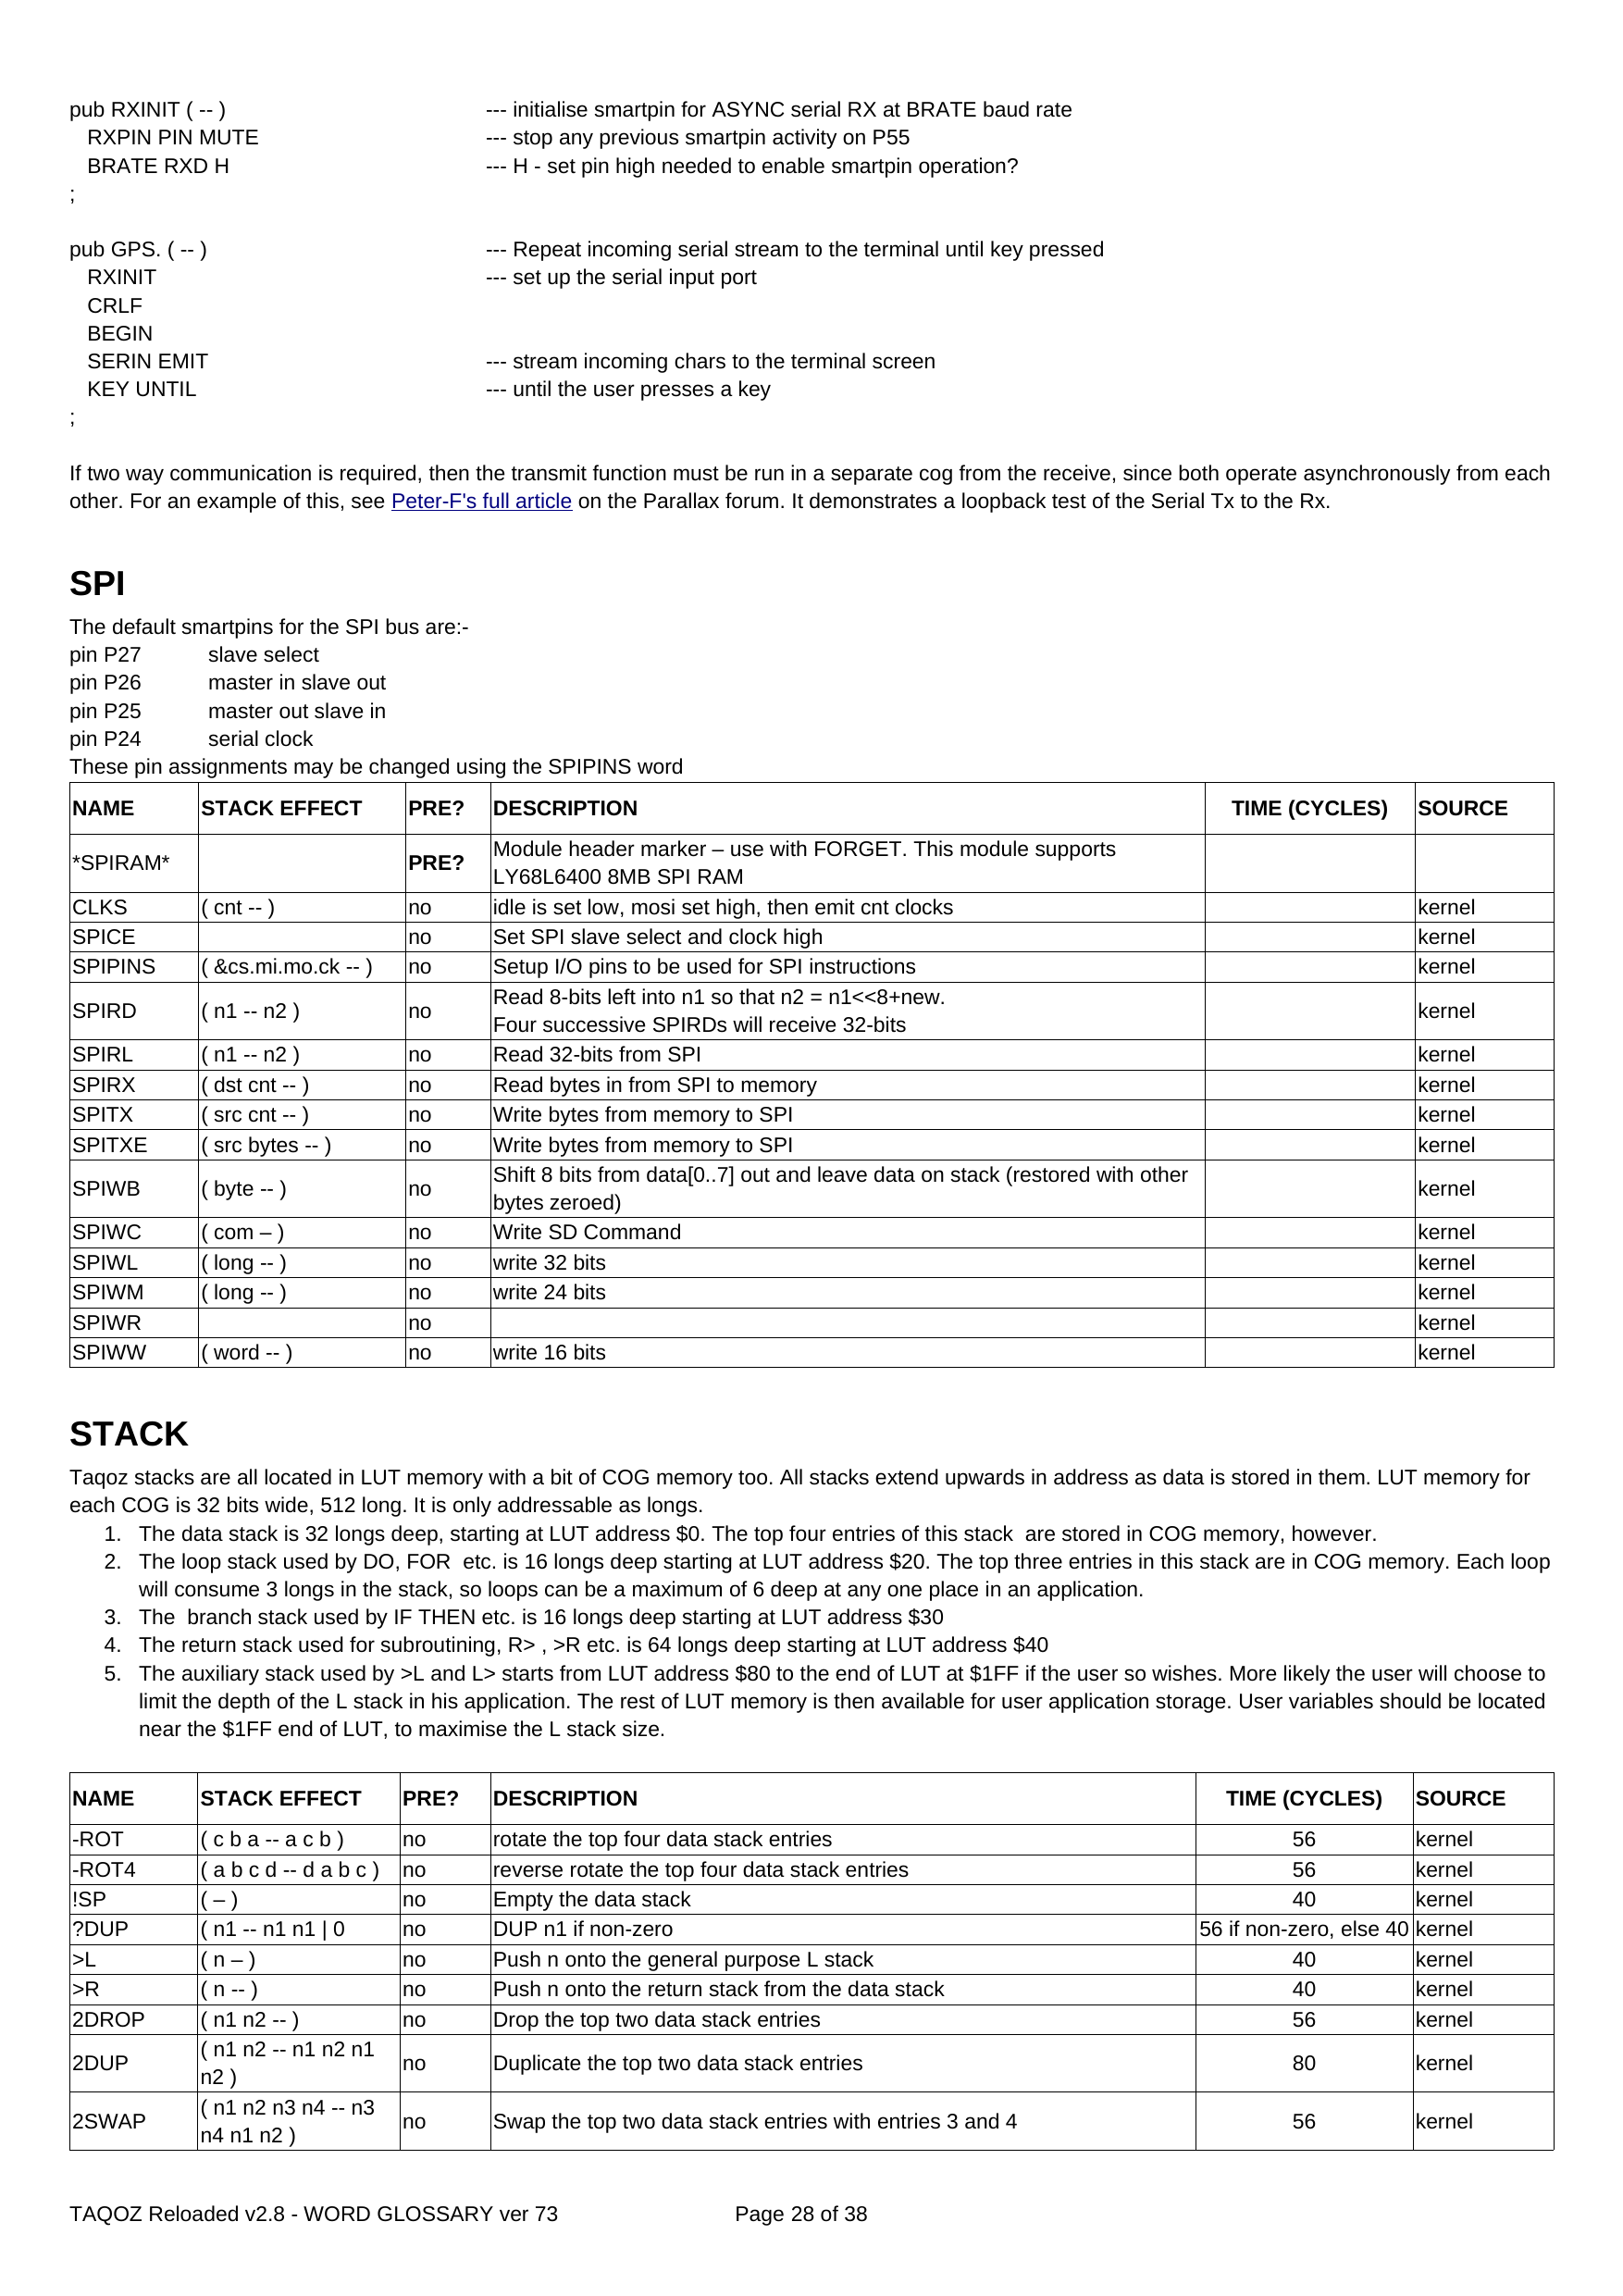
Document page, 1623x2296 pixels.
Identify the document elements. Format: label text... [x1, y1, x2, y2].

table_cell no [406, 1071, 490, 1099]
table_cell ( n -- ) [198, 1975, 400, 2004]
table_cell 56 if non-zero, else 40 [1196, 1915, 1413, 1944]
table_cell no [406, 893, 490, 922]
table_cell kernel [1414, 2005, 1554, 2034]
table_cell [1206, 1278, 1415, 1307]
table_cell ( n1 n2 -- n1 n2 n1 n2 ) [198, 2035, 400, 2091]
table_cell no [401, 1945, 490, 1974]
table_cell ( long -- ) [199, 1278, 405, 1307]
table_cell kernel [1416, 1309, 1554, 1337]
table_cell [1206, 1100, 1415, 1129]
text pin P26 master in slave out [69, 670, 1554, 695]
table_cell SPIWB [70, 1160, 198, 1217]
table_cell SPIWL [70, 1248, 198, 1277]
table_cell Setup I/O pins to be used for SPI instructions [491, 952, 1205, 982]
table_cell 2SWAP [70, 2092, 197, 2150]
table_cell 2DROP [70, 2005, 197, 2034]
table_cell [1206, 1309, 1415, 1337]
table_header DESCRIPTION [491, 783, 1205, 834]
text These pin assignments may be changed using the SPIPINS word [69, 754, 1554, 778]
table_header SOURCE [1414, 1773, 1554, 1824]
table_cell kernel [1416, 1338, 1554, 1367]
text ; [69, 404, 1554, 429]
table_cell 80 [1196, 2035, 1413, 2091]
table_cell !SP [70, 1885, 197, 1914]
table_cell ( word -- ) [199, 1338, 405, 1367]
table_cell no [406, 1248, 490, 1277]
table_cell [1416, 835, 1554, 891]
table_cell 40 [1196, 1975, 1413, 2004]
text If two way communication is required, then the transmit function must be run in a separate cog from the receive, since both operate asynchronously from each other. For an example of this, see Peter-F's full article on the Parallax forum. It demonstrates a loopback test of the Serial Tx to the Rx. [69, 461, 1554, 513]
table_cell Push n onto the return stack from the data stack [491, 1975, 1196, 2004]
table_cell ( &cs.mi.mo.ck -- ) [199, 952, 405, 982]
table_cell *SPIRAM* [70, 835, 198, 891]
table_cell no [406, 1160, 490, 1217]
table_cell ( n1 n2 -- ) [198, 2005, 400, 2034]
table_cell [1206, 1248, 1415, 1277]
table_header TIME (CYCLES) [1206, 783, 1415, 834]
table_cell SPICE [70, 923, 198, 951]
table_cell kernel [1414, 1855, 1554, 1884]
table_cell ( src bytes -- ) [199, 1130, 405, 1160]
table_cell 56 [1196, 1825, 1413, 1854]
table_cell kernel [1416, 923, 1554, 951]
table_cell Write SD Command [491, 1218, 1205, 1247]
table_cell ( – ) [198, 1885, 400, 1914]
table_cell write 24 bits [491, 1278, 1205, 1307]
table_cell ( src cnt -- ) [199, 1100, 405, 1129]
table_cell ( byte -- ) [199, 1160, 405, 1217]
table_cell no [406, 952, 490, 982]
table_cell 56 [1196, 1855, 1413, 1884]
table_cell Set SPI slave select and clock high [491, 923, 1205, 951]
table_cell ( com – ) [199, 1218, 405, 1247]
table_cell [199, 1309, 405, 1337]
table_cell [199, 835, 405, 891]
table_cell kernel [1416, 1160, 1554, 1217]
table_cell 56 [1196, 2005, 1413, 2034]
table_cell ( n – ) [198, 1945, 400, 1974]
table_cell [1206, 1071, 1415, 1099]
table_cell no [406, 1040, 490, 1070]
table_cell kernel [1414, 2092, 1554, 2150]
table_cell idle is set low, mosi set high, then emit cnt clocks [491, 893, 1205, 922]
text SERIN EMIT --- stream incoming chars to the terminal screen [69, 349, 1554, 373]
table_header SOURCE [1416, 783, 1554, 834]
subtitle SPI [69, 563, 1554, 602]
table_cell SPIRX [70, 1071, 198, 1099]
table_cell 2DUP [70, 2035, 197, 2091]
table_cell ( c b a -- a c b ) [198, 1825, 400, 1854]
table_cell kernel [1416, 1130, 1554, 1160]
table_cell [1206, 1218, 1415, 1247]
table_cell kernel [1416, 893, 1554, 922]
table_cell ( dst cnt -- ) [199, 1071, 405, 1099]
table_cell kernel [1416, 1248, 1554, 1277]
table_cell Read 32-bits from SPI [491, 1040, 1205, 1070]
list The return stack used for subroutining, R> , >R etc. is 64 longs deep starting at LUT address $40 [104, 1632, 1554, 1657]
table_cell Write bytes from memory to SPI [491, 1130, 1205, 1160]
table_cell SPIWC [70, 1218, 198, 1247]
table_cell ( cnt -- ) [199, 893, 405, 922]
table_cell ( a b c d -- d a b c ) [198, 1855, 400, 1884]
table_cell SPIRD [70, 983, 198, 1039]
table_cell kernel [1416, 952, 1554, 982]
table_cell [1206, 1040, 1415, 1070]
table_header NAME [70, 783, 198, 834]
table_cell Read 8-bits left into n1 so that n2 = n1<<8+new. Four successive SPIRDs will receive 32-bits [491, 983, 1205, 1039]
table_header NAME [70, 1773, 197, 1824]
text pin P24 serial clock [69, 726, 1554, 751]
table_cell SPIWW [70, 1338, 198, 1367]
text KEY UNTIL --- until the user presses a key [69, 377, 1554, 402]
table_cell Push n onto the general purpose L stack [491, 1945, 1196, 1974]
text RXINIT --- set up the serial input port [69, 265, 1554, 290]
table_cell no [406, 1130, 490, 1160]
table_cell reverse rotate the top four data stack entries [491, 1855, 1196, 1884]
list The data stack is 32 longs deep, starting at LUT address $0. The top four entries of this stack are stored in COG memory, however. [104, 1520, 1554, 1545]
table_cell no [401, 2035, 490, 2091]
text pub GPS. ( -- ) --- Repeat incoming serial stream to the terminal until key pressed [69, 237, 1554, 262]
table_header PRE? [406, 783, 490, 834]
table_cell [1206, 835, 1415, 891]
table_cell CLKS [70, 893, 198, 922]
table_cell no [406, 923, 490, 951]
table_cell no [401, 1855, 490, 1884]
table_cell kernel [1416, 1100, 1554, 1129]
table_cell [1206, 893, 1415, 922]
table_cell [1206, 923, 1415, 951]
text pub RXINIT ( -- ) --- initialise smartpin for ASYNC serial RX at BRATE baud rate [69, 97, 1554, 122]
table_cell kernel [1416, 1278, 1554, 1307]
table_cell >L [70, 1945, 197, 1974]
text CRLF [69, 293, 1554, 317]
table_cell no [401, 2005, 490, 2034]
table_cell -ROT4 [70, 1855, 197, 1884]
table_cell no [406, 1338, 490, 1367]
table_cell SPIPINS [70, 952, 198, 982]
table_cell SPITX [70, 1100, 198, 1129]
table_cell 40 [1196, 1945, 1413, 1974]
text ; [69, 181, 1554, 205]
table_cell [1206, 952, 1415, 982]
table_cell kernel [1414, 1945, 1554, 1974]
table_cell Empty the data stack [491, 1885, 1196, 1914]
list The loop stack used by DO, FOR etc. is 16 longs deep starting at LUT address $20. The top three entries in this stack are in COG memory. Each loop will consume 3 longs in the stack, so loops can be a maximum of 6 deep at any one place in an application. [104, 1549, 1554, 1601]
table_cell Module header marker – use with FORGET. This module supports LY68L6400 8MB SPI RAM [491, 835, 1205, 891]
table_header PRE? [401, 1773, 490, 1824]
table_cell Swap the top two data stack entries with entries 3 and 4 [491, 2092, 1196, 2150]
table_cell ( n1 n2 n3 n4 -- n3 n4 n1 n2 ) [198, 2092, 400, 2150]
text pin P27 slave select [69, 642, 1554, 667]
table_header STACK EFFECT [198, 1773, 400, 1824]
text BRATE RXD H --- H - set pin high needed to enable smartpin operation? [69, 154, 1554, 178]
table_cell kernel [1414, 1975, 1554, 2004]
table_cell no [406, 1278, 490, 1307]
table_cell no [401, 1825, 490, 1854]
table_cell no [401, 1915, 490, 1944]
table_cell ( n1 -- n1 n1 | 0 [198, 1915, 400, 1944]
table_cell kernel [1414, 1915, 1554, 1944]
table_cell Read bytes in from SPI to memory [491, 1071, 1205, 1099]
table_cell ( n1 -- n2 ) [199, 1040, 405, 1070]
table_cell SPIWR [70, 1309, 198, 1337]
table_cell [1206, 1130, 1415, 1160]
table_cell no [406, 1100, 490, 1129]
text Taqoz stacks are all located in LUT memory with a bit of COG memory too. All stacks extend upwards in address as data is stored in them. LUT memory for each COG is 32 bits wide, 512 long. It is only addressable as longs. [69, 1465, 1554, 1517]
table_cell DUP n1 if non-zero [491, 1915, 1196, 1944]
table_cell no [406, 1218, 490, 1247]
table_cell [1206, 1160, 1415, 1217]
table_cell rotate the top four data stack entries [491, 1825, 1196, 1854]
table_cell [199, 923, 405, 951]
table_header DESCRIPTION [491, 1773, 1196, 1824]
table_cell kernel [1416, 1071, 1554, 1099]
table_cell no [401, 2092, 490, 2150]
table_cell SPIRL [70, 1040, 198, 1070]
table_cell no [401, 1975, 490, 2004]
list The branch stack used by IF THEN etc. is 16 longs deep starting at LUT address $30 [104, 1605, 1554, 1629]
table_cell kernel [1414, 2035, 1554, 2091]
table_cell Write bytes from memory to SPI [491, 1100, 1205, 1129]
table_cell [491, 1309, 1205, 1337]
text The default smartpins for the SPI bus are:- [69, 614, 1554, 639]
table_cell no [401, 1885, 490, 1914]
table_cell no [406, 983, 490, 1039]
table_cell -ROT [70, 1825, 197, 1854]
table_cell write 16 bits [491, 1338, 1205, 1367]
table_cell [1206, 983, 1415, 1039]
table_cell kernel [1416, 1040, 1554, 1070]
table_cell ( long -- ) [199, 1248, 405, 1277]
table_cell SPIWM [70, 1278, 198, 1307]
table_cell ( n1 -- n2 ) [199, 983, 405, 1039]
table_cell ?DUP [70, 1915, 197, 1944]
table_cell Drop the top two data stack entries [491, 2005, 1196, 2034]
subtitle STACK [69, 1413, 1554, 1454]
table_cell SPITXE [70, 1130, 198, 1160]
table_cell 56 [1196, 2092, 1413, 2150]
table_cell Duplicate the top two data stack entries [491, 2035, 1196, 2091]
list The auxiliary stack used by >L and L> starts from LUT address $80 to the end of LUT at $1FF if the user so wishes. More likely the user will choose to limit the depth of the L stack in his application. The rest of LUT memory is then available for user application storage. User variables should be located near the $1FF end of LUT, to maximise the L stack size. [104, 1660, 1554, 1741]
table_cell 40 [1196, 1885, 1413, 1914]
text BEGIN [69, 321, 1554, 345]
table_cell kernel [1416, 983, 1554, 1039]
table_cell >R [70, 1975, 197, 2004]
table_cell kernel [1414, 1825, 1554, 1854]
table_cell Shift 8 bits from data[0..7] out and leave data on stack (restored with other bytes zeroed) [491, 1160, 1205, 1217]
text pin P25 master out slave in [69, 698, 1554, 723]
table_cell PRE? [406, 835, 490, 891]
table_cell no [406, 1309, 490, 1337]
text RXPIN PIN MUTE --- stop any previous smartpin activity on P55 [69, 125, 1554, 150]
table_cell write 32 bits [491, 1248, 1205, 1277]
table_cell kernel [1416, 1218, 1554, 1247]
table_cell [1206, 1338, 1415, 1367]
table_cell kernel [1414, 1885, 1554, 1914]
table_header TIME (CYCLES) [1196, 1773, 1413, 1824]
table_header STACK EFFECT [199, 783, 405, 834]
